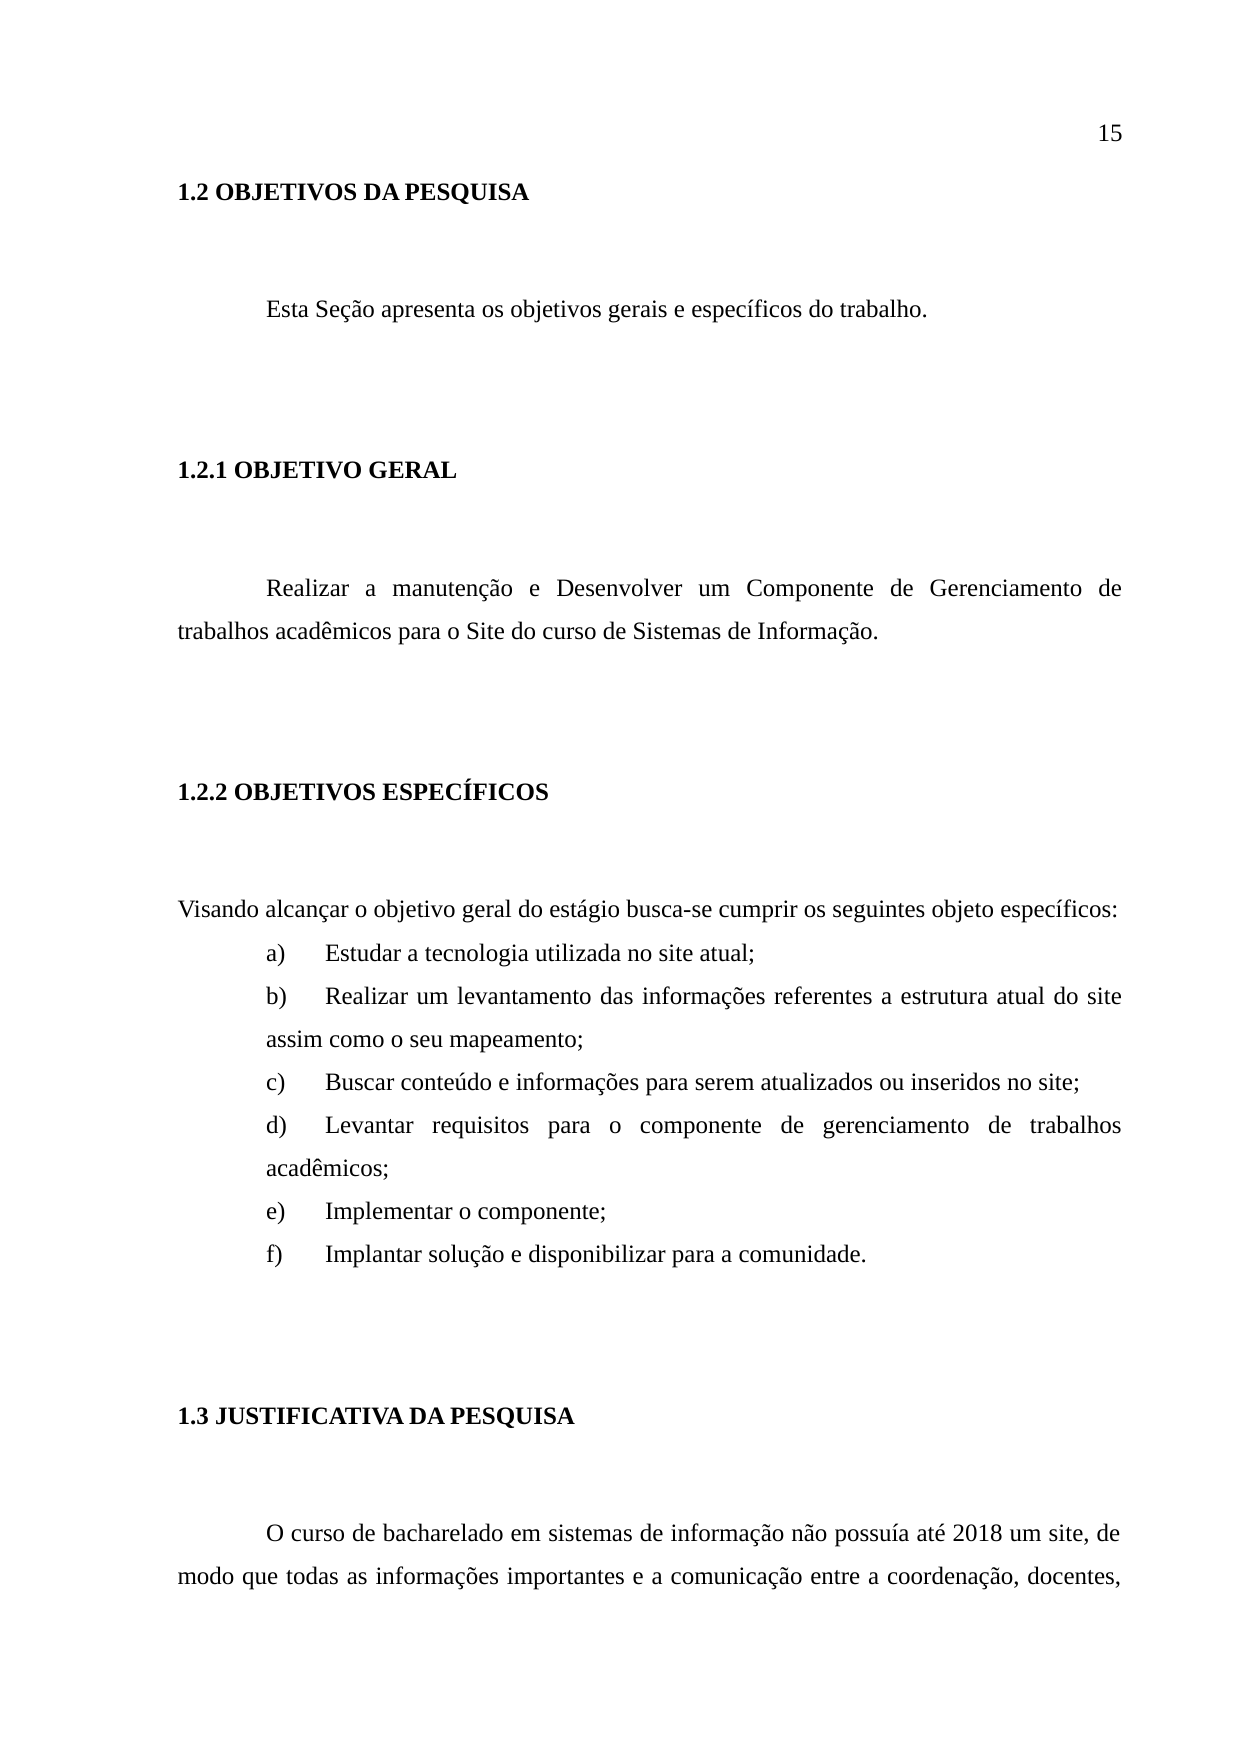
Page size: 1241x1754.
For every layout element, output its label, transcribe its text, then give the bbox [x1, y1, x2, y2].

text 1.3 Justificativa da pesquisa [177, 1401, 1122, 1429]
list Implantar solução e disponibilizar para a comunidade. [266, 1239, 1122, 1268]
text 1.2.2 Objetivos específicos [177, 777, 1122, 806]
text 1.2 objetivos da pesquisa [177, 177, 1122, 206]
list Levantar requisitos para o componente de gerenciamento de trabalhos acadêmicos; [266, 1110, 1122, 1182]
list Implementar o componente; [266, 1196, 1122, 1225]
text Esta Seção apresenta os objetivos gerais e específicos do trabalho. [177, 294, 1122, 323]
text O curso de bacharelado em sistemas de informação não possuía até 2018 um site, de modo que todas as informações importantes e a comunicação entre a coordenação, docentes, [177, 1518, 1122, 1590]
list Estudar a tecnologia utilizada no site atual; [266, 938, 1122, 966]
text Realizar a manutenção e Desenvolver um Componente de Gerenciamento de trabalhos acadêmicos para o Site do curso de Sistemas de Informação. [177, 573, 1122, 645]
text Visando alcançar o objetivo geral do estágio busca-se cumprir os seguintes objeto específicos: [177, 894, 1122, 923]
list Buscar conteúdo e informações para serem atualizados ou inseridos no site; [266, 1067, 1122, 1096]
text 1.2.1 Objetivo geral [177, 456, 1122, 484]
list Realizar um levantamento das informações referentes a estrutura atual do site assim como o seu mapeamento; [266, 981, 1122, 1053]
